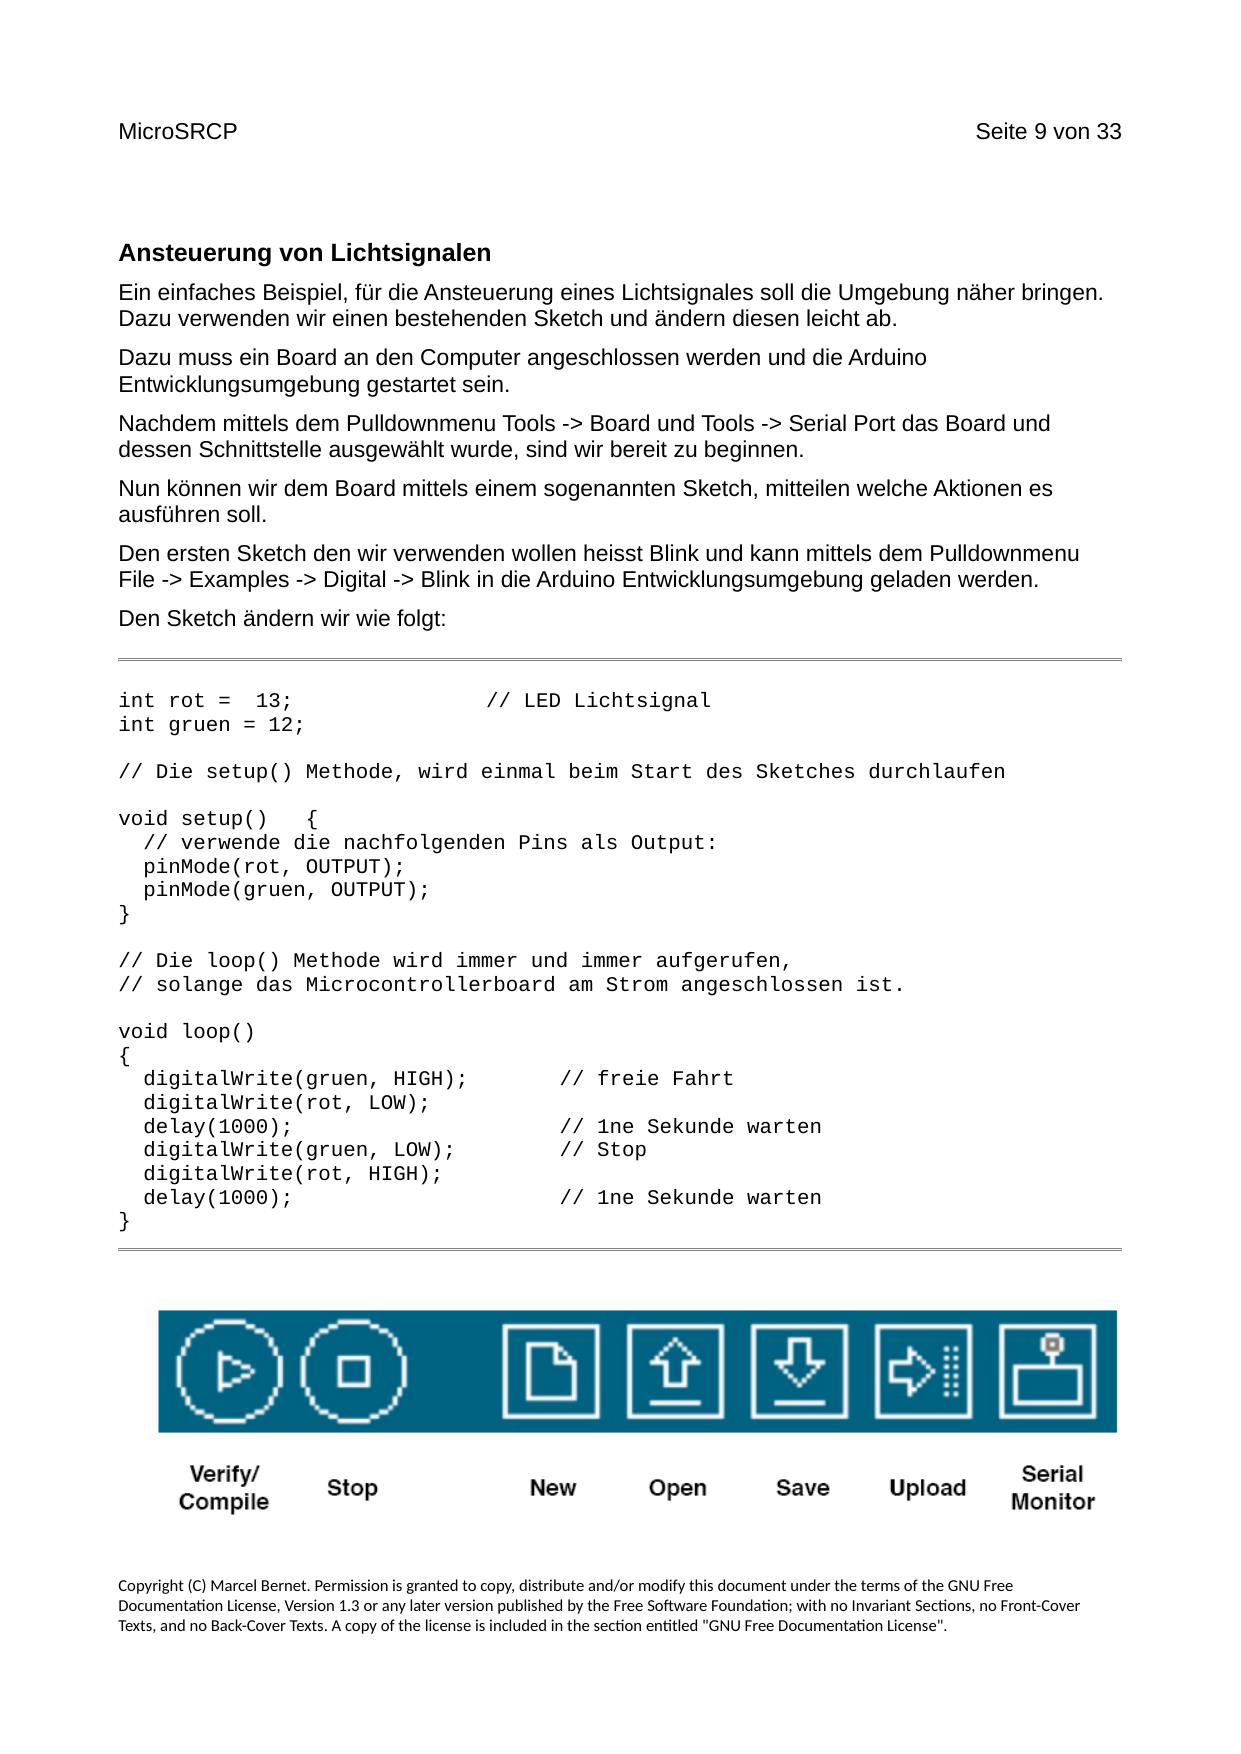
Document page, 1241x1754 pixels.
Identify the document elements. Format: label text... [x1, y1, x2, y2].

text Nun können wir dem Board mittels einem sogenannten Sketch, mitteilen welche Aktionen es ausführen soll. [118, 475, 1122, 527]
text } [118, 903, 1122, 927]
text Ein einfaches Beispiel, für die Ansteuerung eines Lichtsignales soll die Umgebung näher bringen. Dazu verwenden wir einen bestehenden Sketch und ändern diesen leicht ab. [118, 279, 1122, 332]
text Den Sketch ändern wir wie folgt: [118, 605, 1122, 631]
text // Die loop() Methode wird immer und immer aufgerufen, [118, 950, 1122, 974]
text digitalWrite(gruen, LOW); // Stop [118, 1139, 1122, 1163]
text pinMode(gruen, OUTPUT); [118, 879, 1122, 903]
text int rot = 13; // LED Lichtsignal [118, 690, 1122, 714]
text delay(1000); // 1ne Sekunde warten [118, 1116, 1122, 1139]
text void loop() [118, 1021, 1122, 1045]
text digitalWrite(gruen, HIGH); // freie Fahrt [118, 1068, 1122, 1092]
text // verwende die nachfolgenden Pins als Output: [118, 832, 1122, 856]
text } [118, 1210, 1122, 1234]
text digitalWrite(rot, HIGH); [118, 1163, 1122, 1187]
text delay(1000); // 1ne Sekunde warten [118, 1187, 1122, 1210]
text // Die setup() Methode, wird einmal beim Start des Sketches durchlaufen [118, 761, 1122, 785]
text pinMode(rot, OUTPUT); [118, 856, 1122, 879]
text void setup() { [118, 808, 1122, 832]
text // solange das Microcontrollerboard am Strom angeschlossen ist. [118, 974, 1122, 997]
picture [131, 1274, 1136, 1526]
subtitle Ansteuerung von Lichtsignalen [118, 238, 1122, 267]
text { [118, 1045, 1122, 1068]
text Dazu muss ein Board an den Computer angeschlossen werden und die Arduino Entwicklungsumgebung gestartet sein. [118, 344, 1122, 397]
text digitalWrite(rot, LOW); [118, 1092, 1122, 1116]
text int gruen = 12; [118, 714, 1122, 737]
text Den ersten Sketch den wir verwenden wollen heisst Blink und kann mittels dem Pulldownmenu File -> Examples -> Digital -> Blink in die Arduino Entwicklungsumgebung geladen werden. [118, 540, 1122, 593]
text Nachdem mittels dem Pulldownmenu Tools -> Board und Tools -> Serial Port das Board und dessen Schnittstelle ausgewählt wurde, sind wir bereit zu beginnen. [118, 409, 1122, 462]
